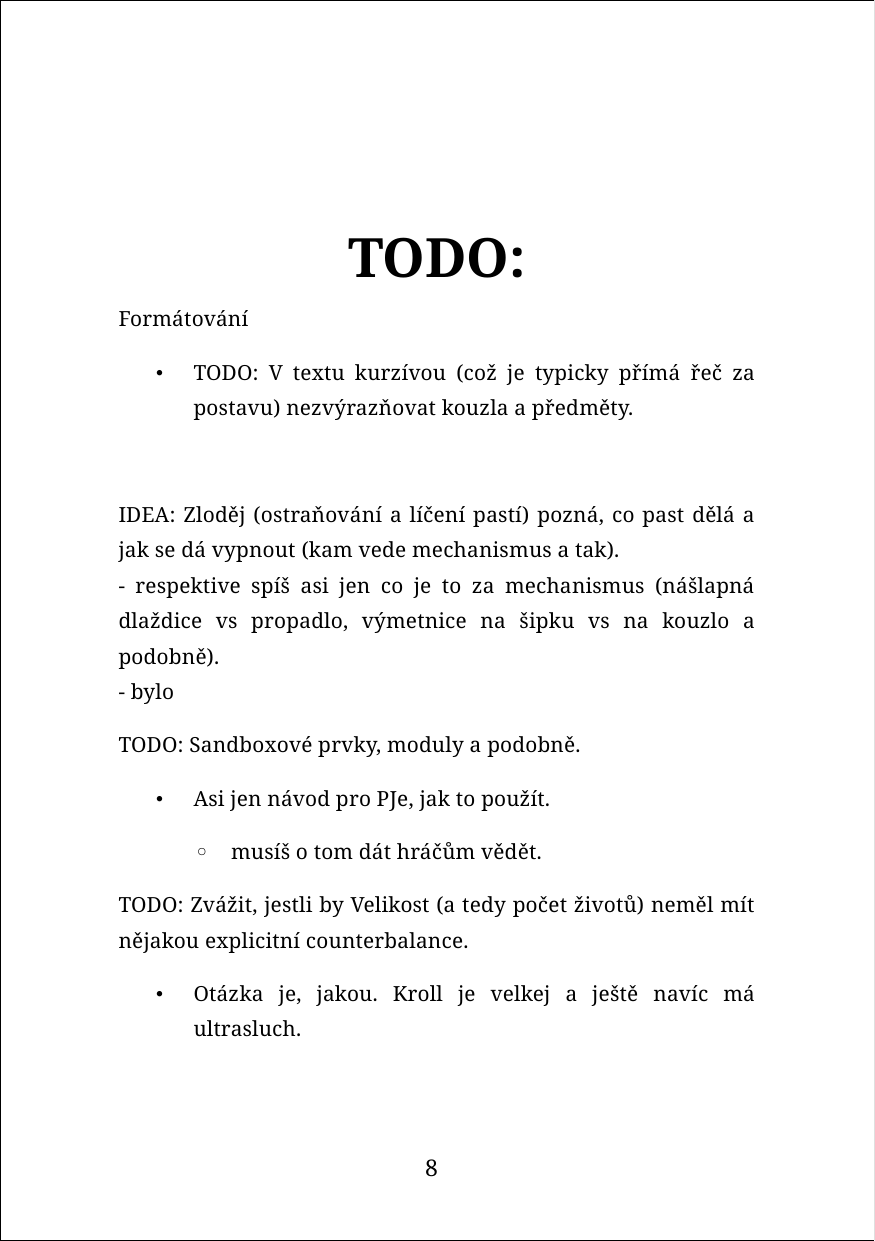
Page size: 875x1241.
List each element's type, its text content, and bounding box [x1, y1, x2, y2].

list Asi jen návod pro PJe, jak to použít. [156, 784, 756, 812]
text TODO: Sandboxové prvky, moduly a podobně. [118, 731, 756, 759]
text IDEA: Zloděj (ostraňování a líčení pastí) pozná, co past dělá a jak se dá vypnout (kam vede mechanismus a tak). - respektive spíš asi jen co je to za mechanismus (nášlapná dlaždice vs propadlo, výmetnice na šipku vs na kouzlo a podobně). - bylo [118, 500, 756, 706]
text TODO: Zvážit, jestli by Velikost (a tedy počet životů) neměl mít nějakou explicitní counterbalance. [118, 890, 756, 954]
list musíš o tom dát hráčům vědět. [193, 837, 756, 866]
subtitle TODO: [118, 219, 756, 293]
text Formátování [118, 304, 756, 333]
list Otázka je, jakou. Kroll je velkej a ještě navíc má ultrasluch. [156, 979, 756, 1043]
list TODO: V textu kurzívou (což je typicky přímá řeč za postavu) nezvýrazňovat kouzla a předměty. [156, 358, 756, 422]
